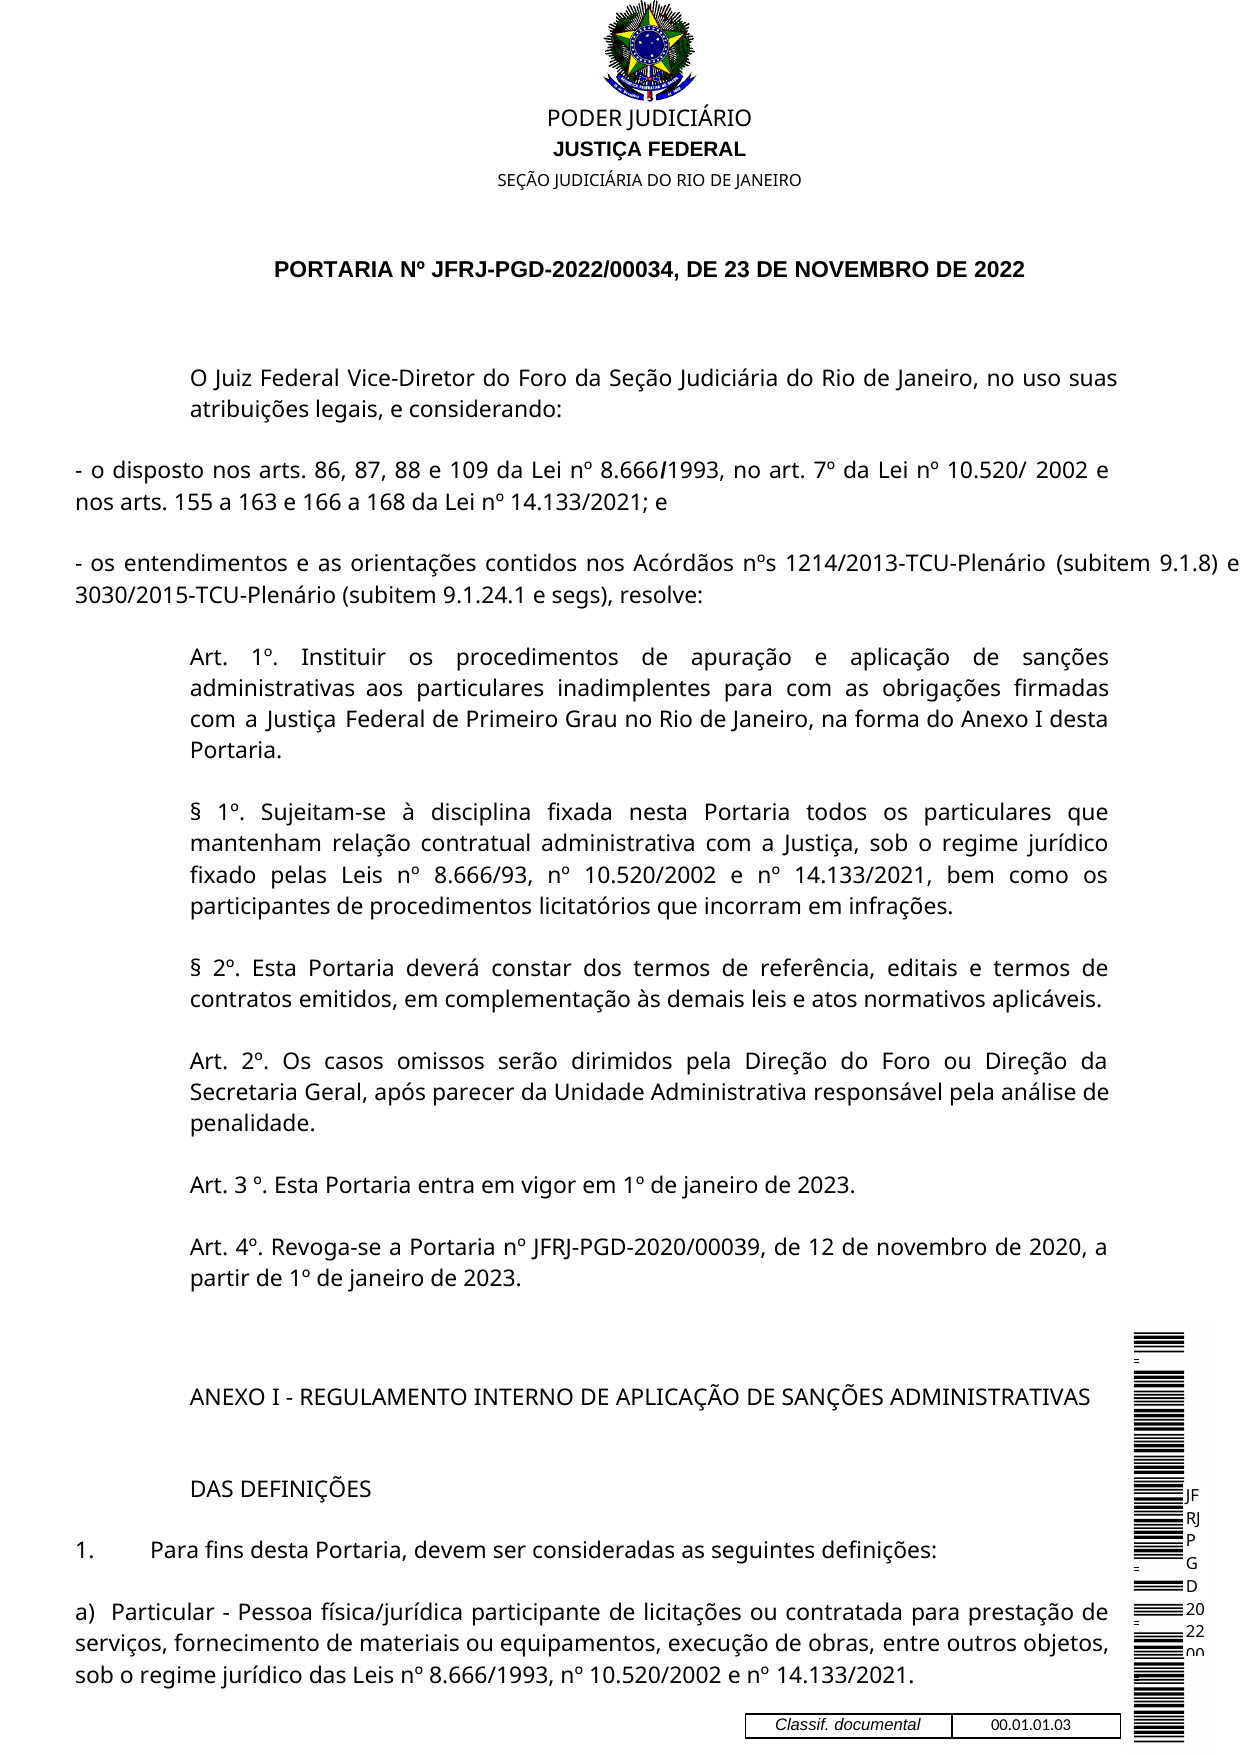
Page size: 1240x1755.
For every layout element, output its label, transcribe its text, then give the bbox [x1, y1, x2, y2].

text SEÇÃO JUDICIÁRIA DO RIO DE JANEIRO [273, 169, 1026, 191]
text § 2º. Esta Portaria deverá constar dos termos de referência, editais e termos de contratos emitidos, em complementação às demais leis e atos normativos aplicáveis. [189, 952, 1109, 1014]
text Art. 3 º. Esta Portaria entra em vigor em 1º de janeiro de 2023. [189, 1169, 1239, 1200]
text PODER JUDICIÁRIO [273, 102, 1026, 133]
text JUSTIÇA FEDERAL [273, 137, 1026, 161]
text ANEXO I - REGULAMENTO INTERNO DE APLICAÇÃO DE SANÇÕES ADMINISTRATIVAS [189, 1381, 1109, 1412]
list Particular - Pessoa física/jurídica participante de licitações ou contratada para prestação de serviços, fornecimento de materiais ou equipamentos, execução de obras, entre outros objetos, sob o regime jurídico das Leis nº 8.666/1993, nº 10.520/2002 e nº 14.133/2021. [75, 1596, 1109, 1690]
text [1183, 1482, 1206, 1656]
text Art. 2º. Os casos omissos serão dirimidos pela Direção do Foro ou Direção da Secretaria Geral, após parecer da Unidade Administrativa responsável pela análise de penalidade. [189, 1045, 1109, 1138]
list Para fins desta Portaria, devem ser consideradas as seguintes definições: [75, 1534, 1122, 1566]
text DAS DEFINIÇÕES [189, 1473, 1122, 1504]
list os entendimentos e as orientações contidos nos Acórdãos nºs 1214/2013-TCU-Plenário (subitem 9.1.8) e 3030/2015-TCU-Plenário (subitem 9.1.24.1 e segs), resolve: [75, 547, 1239, 610]
text O Juiz Federal Vice-Diretor do Foro da Seção Judiciária do Rio de Janeiro, no uso suas atribuições legais, e considerando: [189, 362, 1164, 425]
text [1216, 1473, 1239, 1504]
list o disposto nos arts. 86, 87, 88 e 109 da Lei nº 8.666/1993, no art. 7º da Lei nº 10.520/ 2002 e nos arts. 155 a 163 e 166 a 168 da Lei nº 14.133/2021; e [75, 454, 1109, 517]
text Art. 4º. Revoga-se a Portaria nº JFRJ-PGD-2020/00039, de 12 de novembro de 2020, a partir de 1º de janeiro de 2023. [189, 1231, 1109, 1293]
text § 1º. Sujeitam-se à disciplina fixada nesta Portaria todos os particulares que mantenham relação contratual administrativa com a Justiça, sob o regime jurídico fixado pelas Leis nº 8.666/93, nº 10.520/2002 e nº 14.133/2021, bem como os participantes de procedimentos licitatórios que incorram em infrações. [189, 796, 1109, 921]
text JFRJPGD202200034A [1186, 1483, 1206, 1656]
text Art. 1º. Instituir os procedimentos de apuração e aplicação de sanções administrativas aos particulares inadimplentes para com as obrigações firmadas com a Justiça Federal de Primeiro Grau no Rio de Janeiro, na forma do Anexo I desta Portaria. [189, 640, 1109, 765]
subtitle PORTARIA Nº JFRJ-PGD-2022/00034, DE 23 DE NOVEMBRO DE 2022 [75, 256, 1224, 283]
